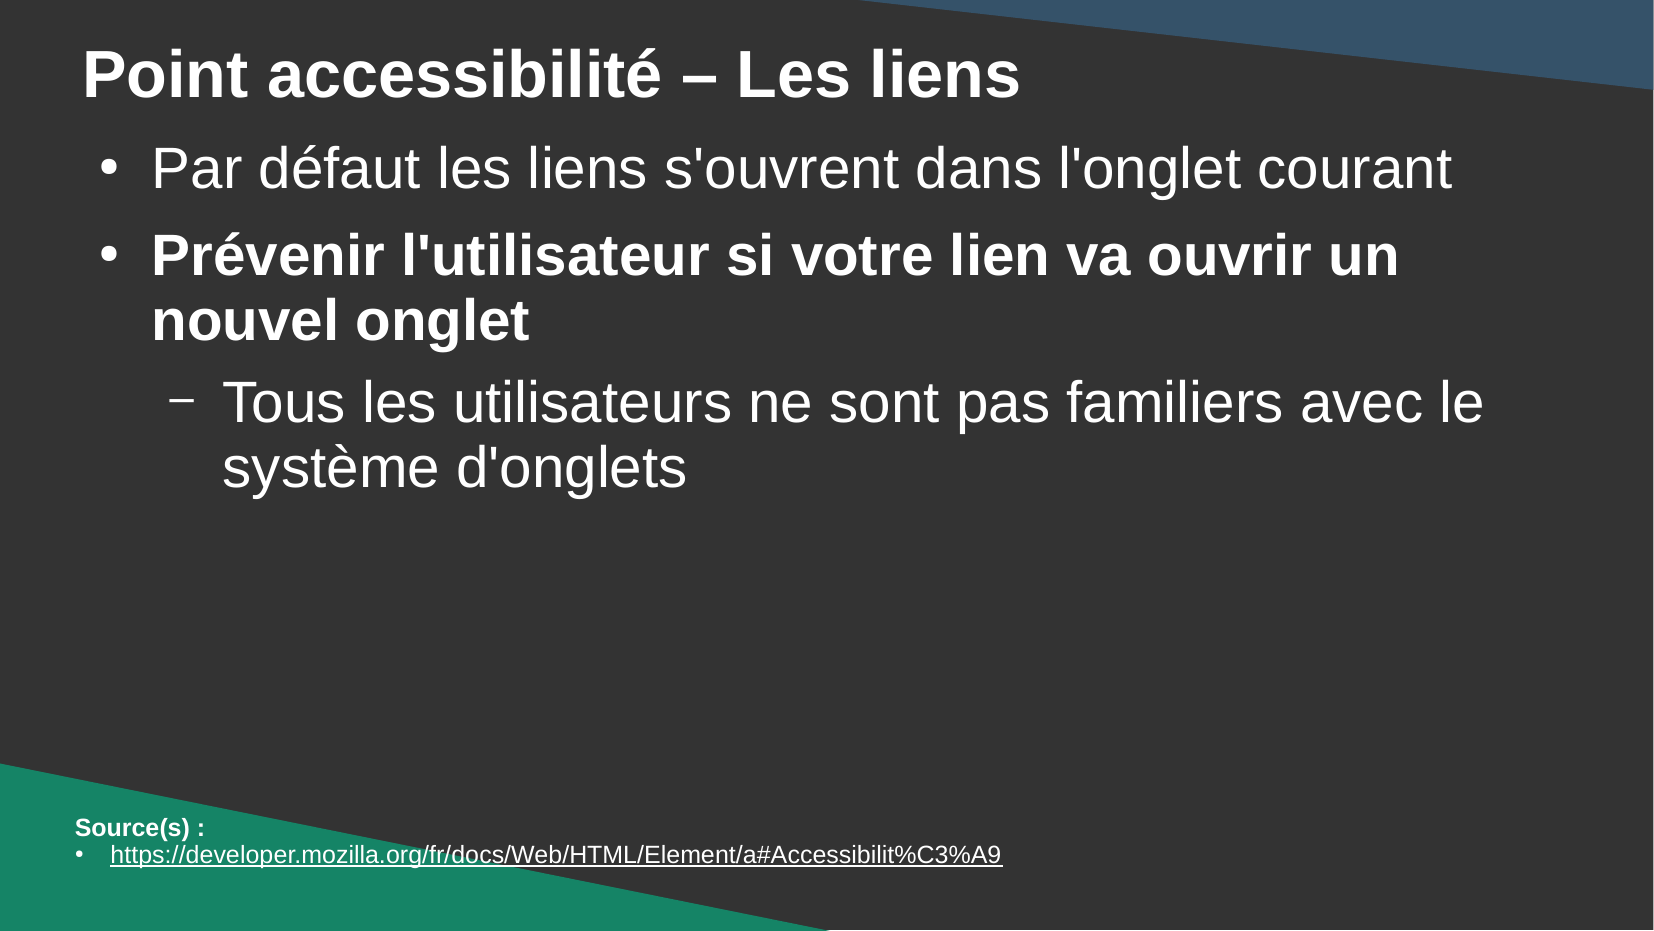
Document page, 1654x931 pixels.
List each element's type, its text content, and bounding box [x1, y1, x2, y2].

text_box Source(s) : https://developer.mozilla.org/fr/docs/Web/HTML/Element/a#Accessibilit%C3%A9 [60, 805, 1546, 931]
title Point accessibilité – Les liens [82, 37, 1571, 122]
text_box [858, 0, 1654, 90]
list Par défaut les liens s'ouvrent dans l'onglet courant Prévenir l'utilisateur si votre lien va ouvrir un nouvel onglet Tous les utilisateurs ne sont pas familiers avec le système d'onglets [80, 135, 1605, 579]
text_box [0, 763, 206, 931]
